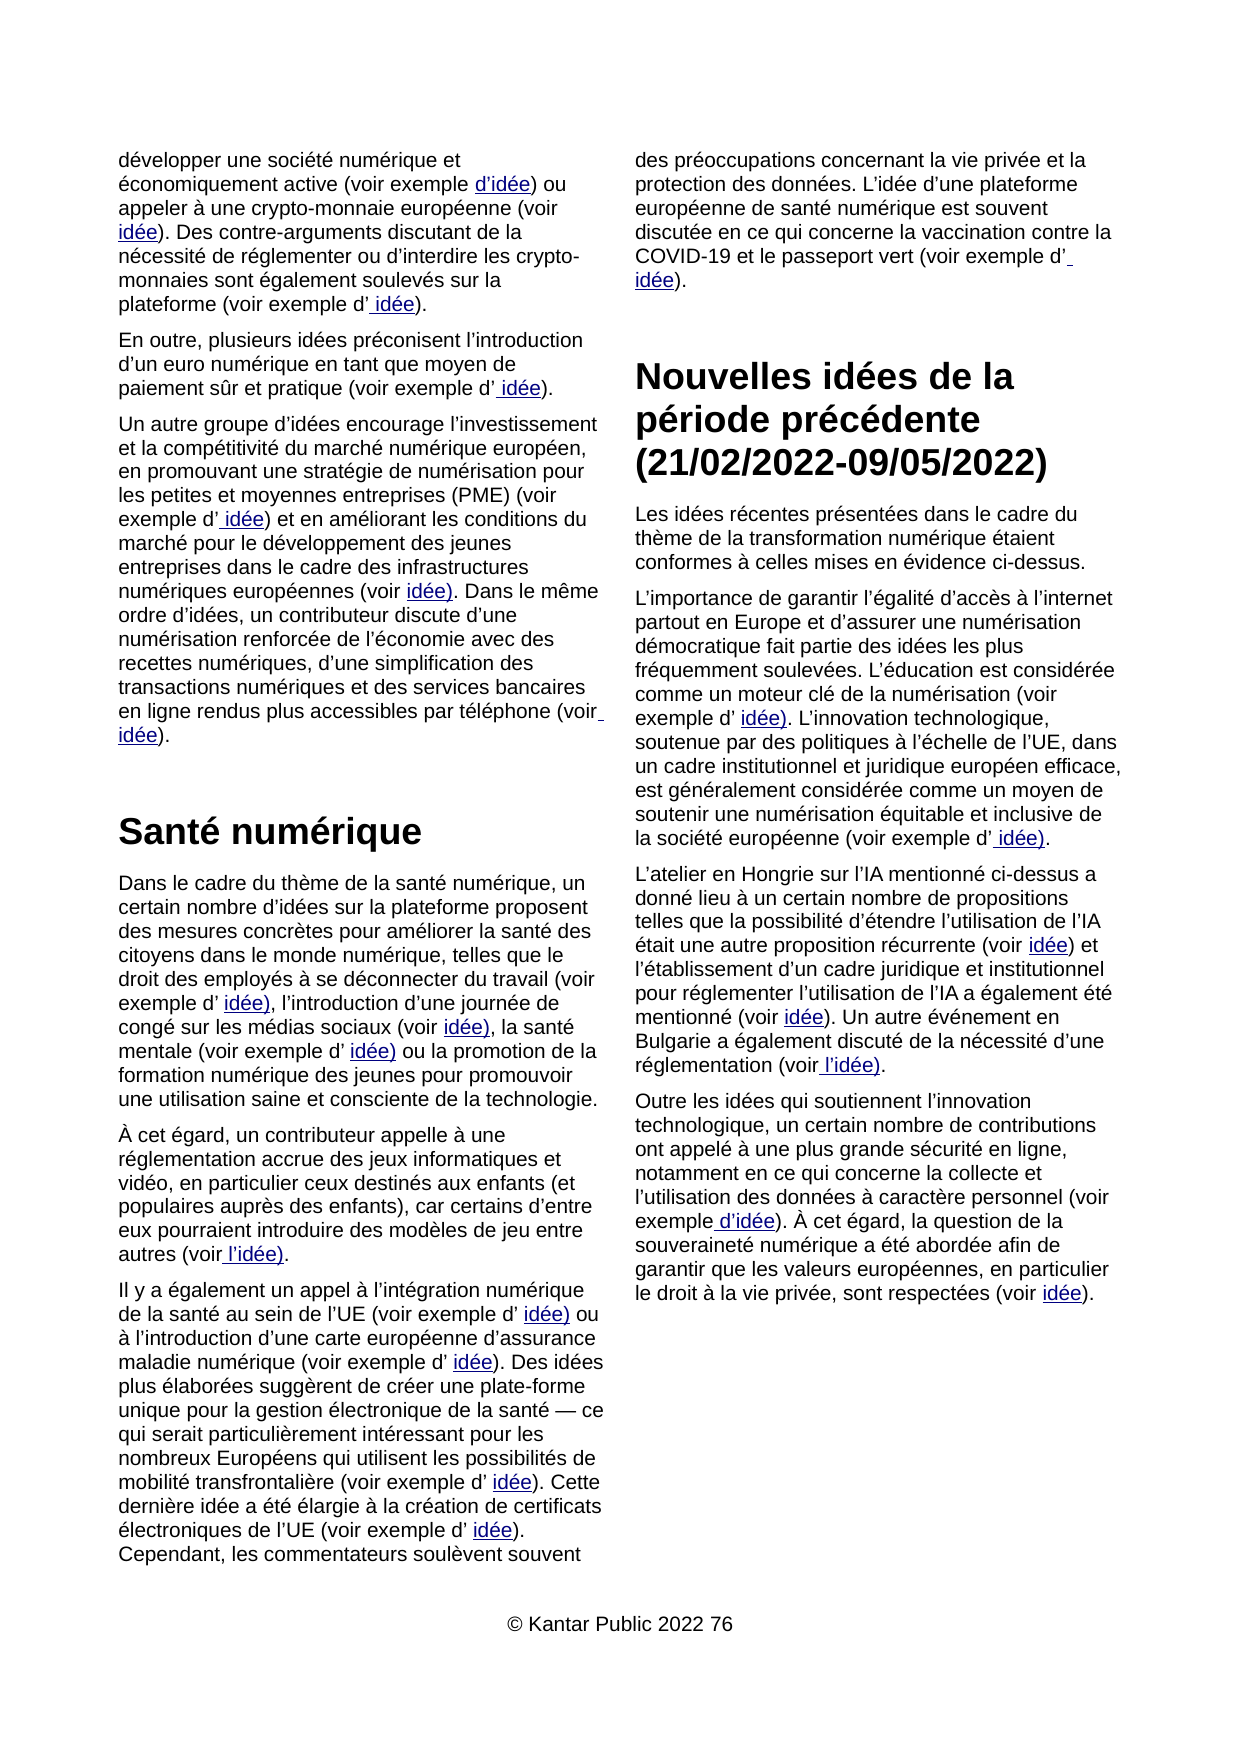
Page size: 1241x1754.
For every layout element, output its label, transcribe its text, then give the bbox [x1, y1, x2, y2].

text Dans le cadre du thème de la santé numérique, un certain nombre d’idées sur la plateforme proposent des mesures concrètes pour améliorer la santé des citoyens dans le monde numérique, telles que le droit des employés à se déconnecter du travail (voir exemple d’ idée), l’introduction d’une journée de congé sur les médias sociaux (voir idée), la santé mentale (voir exemple d’ idée) ou la promotion de la formation numérique des jeunes pour promouvoir une utilisation saine et consciente de la technologie. [118, 871, 605, 1111]
text des préoccupations concernant la vie privée et la protection des données. L’idée d’une plateforme européenne de santé numérique est souvent discutée en ce qui concerne la vaccination contre la COVID-19 et le passeport vert (voir exemple d’ idée). [635, 148, 1122, 292]
text Un autre groupe d’idées encourage l’investissement et la compétitivité du marché numérique européen, en promouvant une stratégie de numérisation pour les petites et moyennes entreprises (PME) (voir exemple d’ idée) et en améliorant les conditions du marché pour le développement des jeunes entreprises dans le cadre des infrastructures numériques européennes (voir idée). Dans le même ordre d’idées, un contributeur discute d’une numérisation renforcée de l’économie avec des recettes numériques, d’une simplification des transactions numériques et des services bancaires en ligne rendus plus accessibles par téléphone (voir idée). [118, 411, 605, 747]
text Outre les idées qui soutiennent l’innovation technologique, un certain nombre de contributions ont appelé à une plus grande sécurité en ligne, notamment en ce qui concerne la collecte et l’utilisation des données à caractère personnel (voir exemple d’idée). À cet égard, la question de la souveraineté numérique a été abordée afin de garantir que les valeurs européennes, en particulier le droit à la vie privée, sont respectées (voir idée). [635, 1089, 1122, 1304]
subtitle Santé numérique [118, 809, 605, 852]
subtitle Nouvelles idées de la période précédente (21/02/2022-09/05/2022) [635, 354, 1122, 484]
text En outre, plusieurs idées préconisent l’introduction d’un euro numérique en tant que moyen de paiement sûr et pratique (voir exemple d’ idée). [118, 328, 605, 399]
text Les idées récentes présentées dans le cadre du thème de la transformation numérique étaient conformes à celles mises en évidence ci-dessus. [635, 502, 1122, 574]
text À cet égard, un contributeur appelle à une réglementation accrue des jeux informatiques et vidéo, en particulier ceux destinés aux enfants (et populaires auprès des enfants), car certains d’entre eux pourraient introduire des modèles de jeu entre autres (voir l’idée). [118, 1122, 605, 1266]
text L’atelier en Hongrie sur l’IA mentionné ci-dessus a donné lieu à un certain nombre de propositions telles que la possibilité d’étendre l’utilisation de l’IA était une autre proposition récurrente (voir idée) et l’établissement d’un cadre juridique et institutionnel pour réglementer l’utilisation de l’IA a également été mentionné (voir idée). Un autre événement en Bulgarie a également discuté de la nécessité d’une réglementation (voir l’idée). [635, 861, 1122, 1077]
text L’importance de garantir l’égalité d’accès à l’internet partout en Europe et d’assurer une numérisation démocratique fait partie des idées les plus fréquemment soulevées. L’éducation est considérée comme un moteur clé de la numérisation (voir exemple d’ idée). L’innovation technologique, soutenue par des politiques à l’échelle de l’UE, dans un cadre institutionnel et juridique européen efficace, est généralement considérée comme un moyen de soutenir une numérisation équitable et inclusive de la société européenne (voir exemple d’ idée). [635, 586, 1122, 849]
text Il y a également un appel à l’intégration numérique de la santé au sein de l’UE (voir exemple d’ idée) ou à l’introduction d’une carte européenne d’assurance maladie numérique (voir exemple d’ idée). Des idées plus élaborées suggèrent de créer une plate-forme unique pour la gestion électronique de la santé — ce qui serait particulièrement intéressant pour les nombreux Européens qui utilisent les possibilités de mobilité transfrontalière (voir exemple d’ idée). Cette dernière idée a été élargie à la création de certificats électroniques de l’UE (voir exemple d’ idée). Cependant, les commentateurs soulèvent souvent [118, 1278, 605, 1566]
text développer une société numérique et économiquement active (voir exemple d’idée) ou appeler à une crypto-monnaie européenne (voir idée). Des contre-arguments discutant de la nécessité de réglementer ou d’interdire les crypto-monnaies sont également soulevés sur la plateforme (voir exemple d’ idée). [118, 148, 605, 316]
